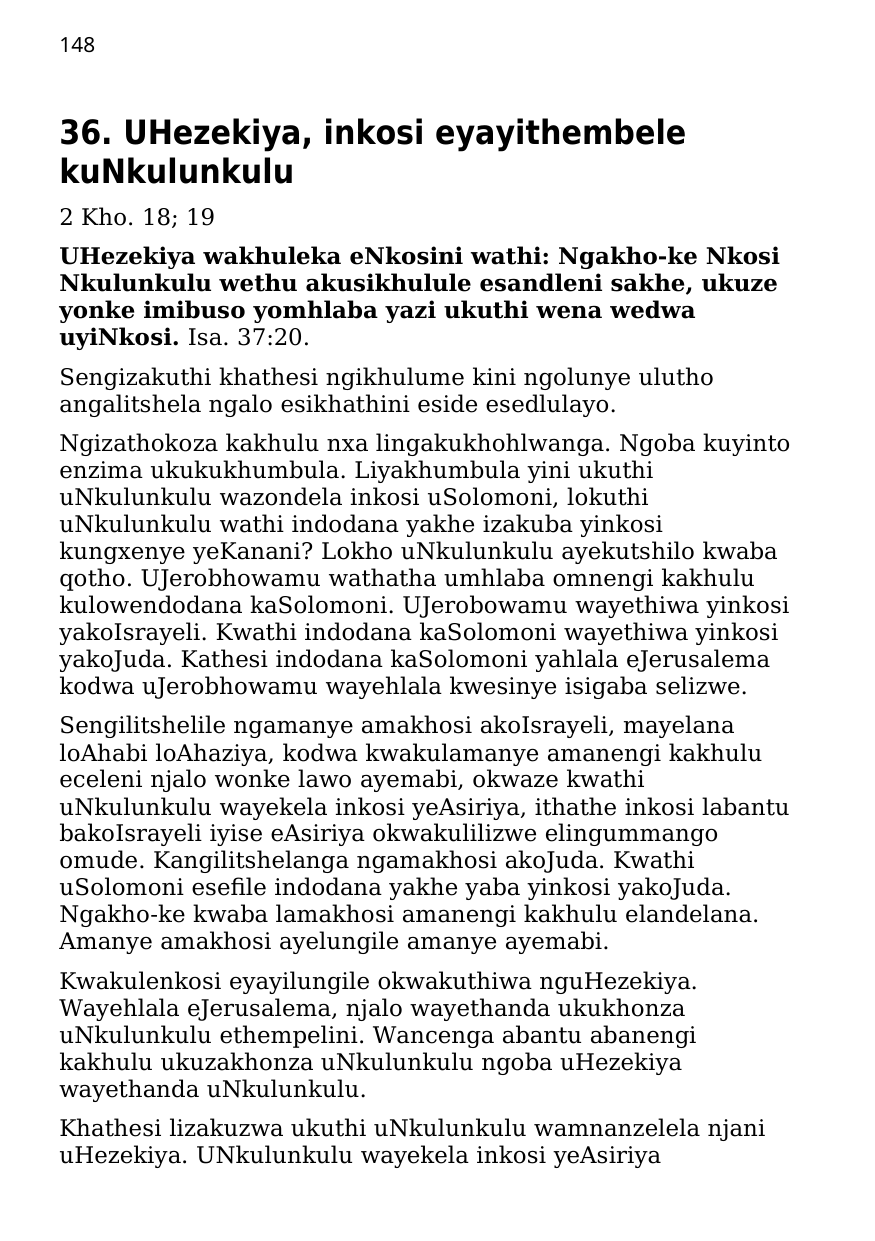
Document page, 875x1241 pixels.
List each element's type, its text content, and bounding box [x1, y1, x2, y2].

text UHezekiya wakhuleka eNkosini wathi: Ngakho-ke Nkosi Nkulunkulu wethu akusikhulule esandleni sakhe, ukuze yonke imibuso yomhlaba yazi ukuthi wena wedwa uyiNkosi. Isa. 37:20. [59, 243, 791, 351]
text Khathesi lizakuzwa ukuthi uNkulunkulu wamnanzelela njani uHezekiya. UNkulunkulu wayekela inkosi yeAsiriya [59, 1115, 791, 1169]
text Ngizathokoza kakhulu nxa lingakukhohlwanga. Ngoba kuyinto enzima ukukukhumbula. Liyakhumbula yini ukuthi uNkulunkulu wazondela inkosi uSolomoni, lokuthi uNkulunkulu wathi indodana yakhe izakuba yinkosi kungxenye yeKanani? Lokho uNkulunkulu ayekutshilo kwaba qotho. UJerobhowamu wathatha umhlaba omnengi kakhulu kulowendodana kaSolomoni. UJerobowamu wayethiwa yinkosi yakoIsrayeli. Kwathi indodana kaSolomoni wayethiwa yinkosi yakoJuda. Kathesi indodana kaSolomoni yahlala eJerusalema kodwa uJerobhowamu wayehlala kwesinye isigaba selizwe. [59, 430, 791, 700]
text 2 Kho. 18; 19 [59, 204, 791, 231]
text Kwakulenkosi eyayilungile okwakuthiwa nguHezekiya. Wayehlala eJerusalema, njalo wayethanda ukukhonza uNkulunkulu ethempelini. Wancenga abantu abanengi kakhulu ukuzakhonza uNkulunkulu ngoba uHezekiya wayethanda uNkulunkulu. [59, 968, 791, 1103]
subtitle 36. UHezekiya, inkosi eyayithembele kuNkulunkulu [59, 113, 791, 191]
text Sengilitshelile ngamanye amakhosi akoIsrayeli, mayelana loAhabi loAhaziya, kodwa kwakulamanye amanengi kakhulu eceleni njalo wonke lawo ayemabi, okwaze kwathi uNkulunkulu wayekela inkosi yeAsiriya, ithathe inkosi labantu bakoIsrayeli iyise eAsiriya okwakulilizwe elingummango omude. Kangilitshelanga ngamakhosi akoJuda. Kwathi uSolomoni esefile indodana yakhe yaba yinkosi yakoJuda. Ngakho-ke kwaba lamakhosi amanengi kakhulu elandelana. Amanye amakhosi ayelungile amanye ayemabi. [59, 712, 791, 955]
text Sengizakuthi khathesi ngikhulume kini ngolunye ulutho angalitshela ngalo esikhathini eside esedlulayo. [59, 364, 791, 418]
